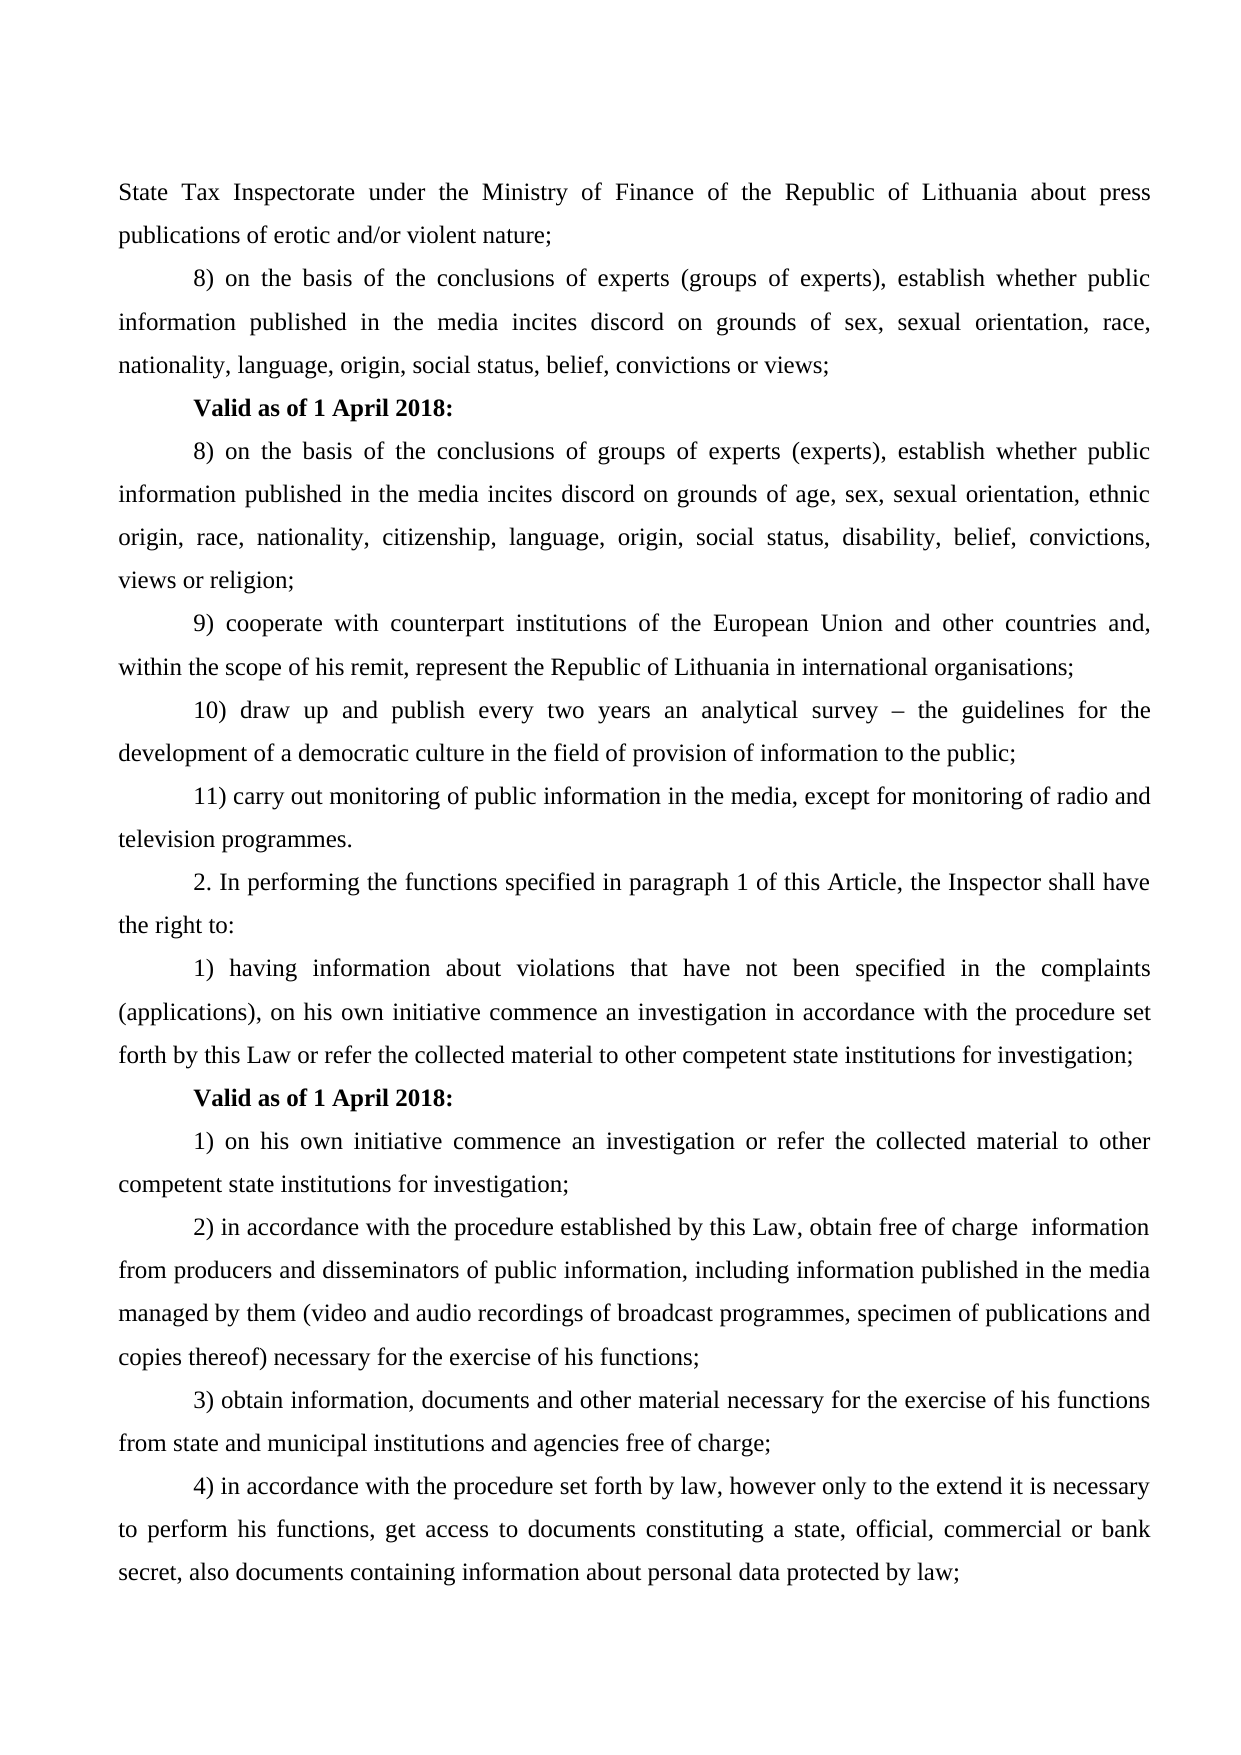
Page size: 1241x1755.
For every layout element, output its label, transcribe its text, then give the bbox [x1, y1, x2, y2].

text 11) carry out monitoring of public information in the media, except for monitoring of radio and television programmes. [118, 781, 1152, 853]
text 8) on the basis of the conclusions of groups of experts (experts), establish whether public information published in the media incites discord on grounds of age, sex, sexual orientation, ethnic origin, race, nationality, citizenship, language, origin, social status, disability, belief, convictions, views or religion; [118, 436, 1152, 594]
text 3) obtain information, documents and other material necessary for the exercise of his functions from state and municipal institutions and agencies free of charge; [118, 1385, 1152, 1457]
text State Tax Inspectorate under the Ministry of Finance of the Republic of Lithuania about press publications of erotic and/or violent nature; [118, 177, 1152, 249]
text 1) on his own initiative commence an investigation or refer the collected material to other competent state institutions for investigation; [118, 1126, 1152, 1198]
text 10) draw up and publish every two years an analytical survey – the guidelines for the development of a democratic culture in the field of provision of information to the public; [118, 695, 1152, 767]
text Valid as of 1 April 2018: [118, 1083, 1152, 1112]
text 2. In performing the functions specified in paragraph 1 of this Article, the Inspector shall have the right to: [118, 867, 1152, 939]
text 2) in accordance with the procedure established by this Law, obtain free of charge information from producers and disseminators of public information, including information published in the media managed by them (video and audio recordings of broadcast programmes, specimen of publications and copies thereof) necessary for the exercise of his functions; [118, 1212, 1152, 1370]
text 1) having information about violations that have not been specified in the complaints (applications), on his own initiative commence an investigation in accordance with the procedure set forth by this Law or refer the collected material to other competent state institutions for investigation; [118, 953, 1152, 1068]
text 9) cooperate with counterpart institutions of the European Union and other countries and, within the scope of his remit, represent the Republic of Lithuania in international organisations; [118, 608, 1152, 680]
text 4) in accordance with the procedure set forth by law, however only to the extend it is necessary to perform his functions, get access to documents constituting a state, official, commercial or bank secret, also documents containing information about personal data protected by law; [118, 1471, 1152, 1586]
text 8) on the basis of the conclusions of experts (groups of experts), establish whether public information published in the media incites discord on grounds of sex, sexual orientation, race, nationality, language, origin, social status, belief, convictions or views; [118, 263, 1152, 378]
text Valid as of 1 April 2018: [118, 393, 1152, 422]
